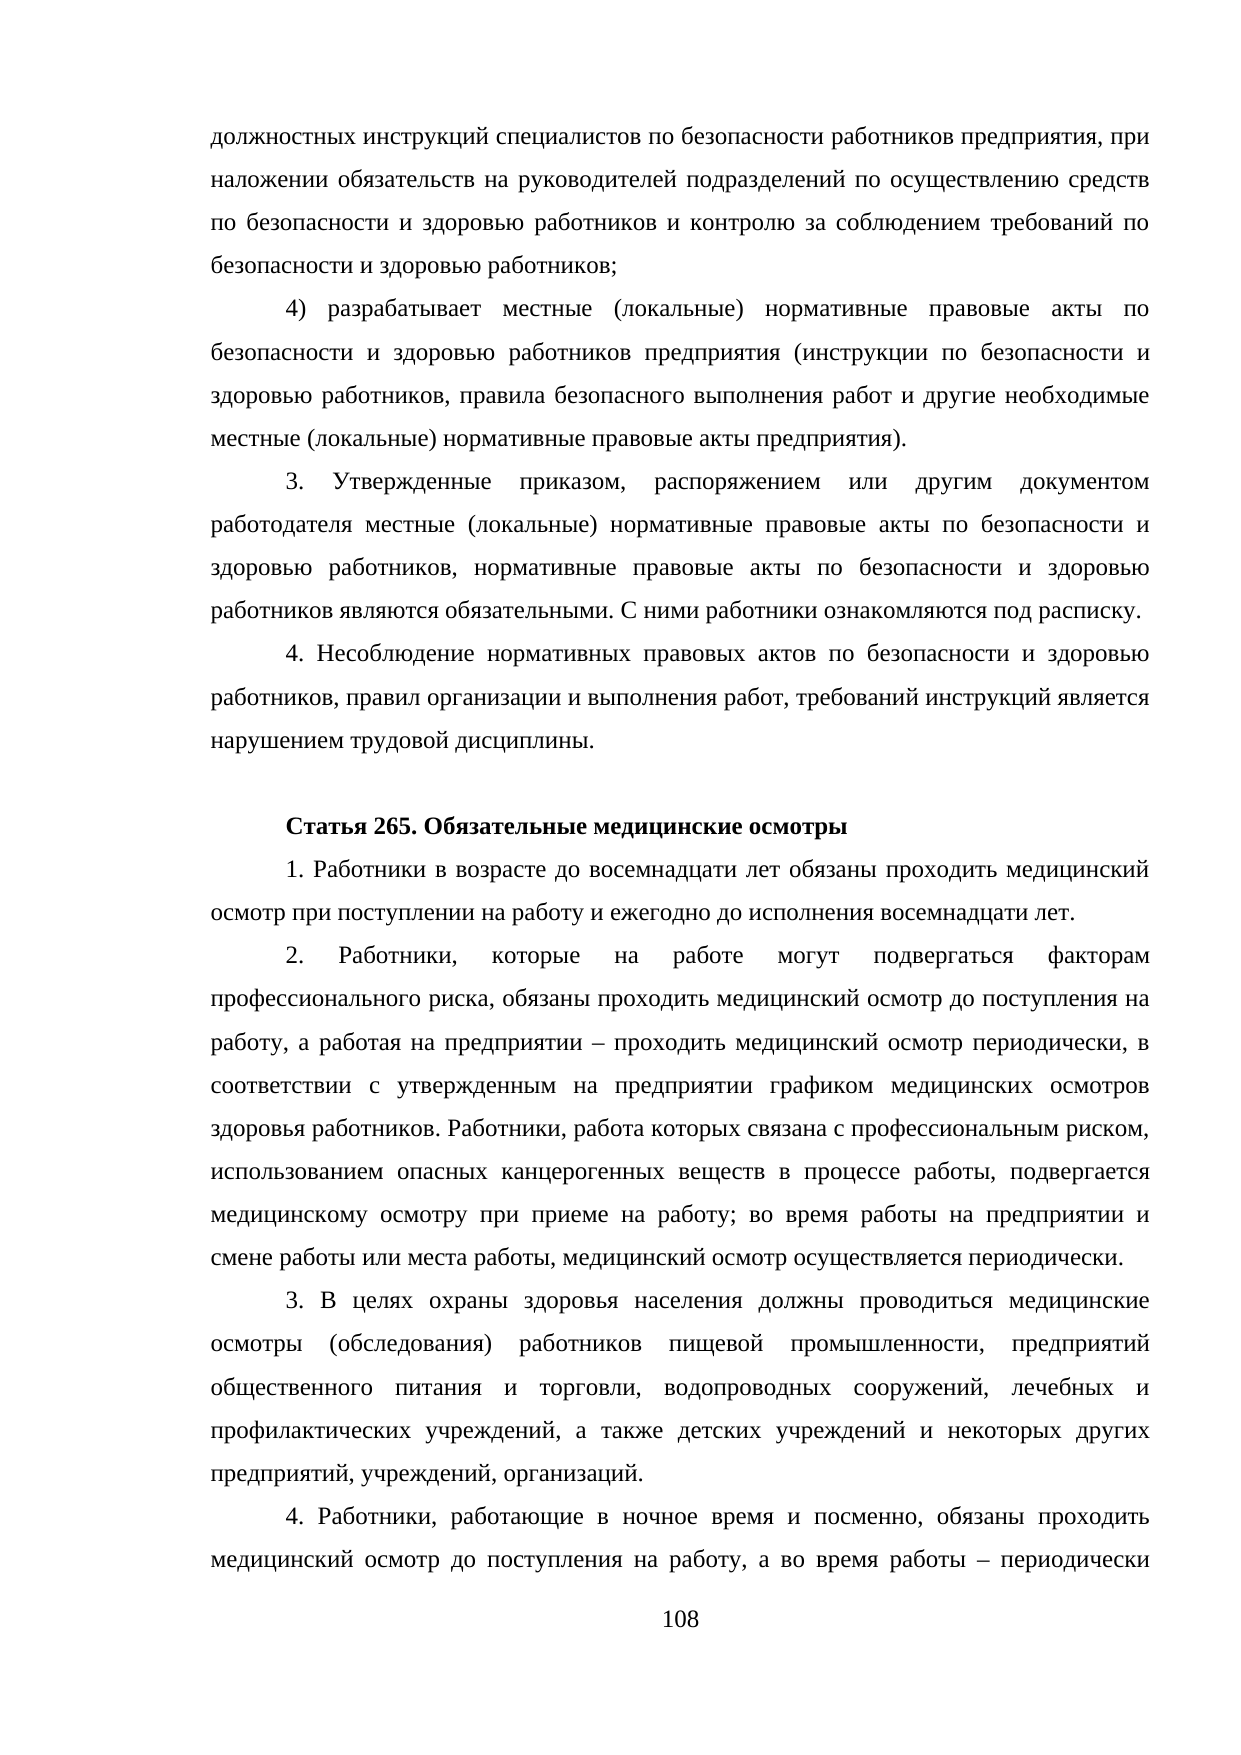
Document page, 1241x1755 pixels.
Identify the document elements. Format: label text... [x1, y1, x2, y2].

text 2. Работники, которые на работе могут подвергаться факторам профессионального риска, обязаны проходить медицинский осмотр до поступления на работу, а работая на предприятии – проходить медицинский осмотр периодически, в соответствии с утвержденным на предприятии графиком медицинских осмотров здоровья работников. Работники, работа которых связана с профессиональным риском, использованием опасных канцерогенных веществ в процессе работы, подвергается медицинскому осмотру при приеме на работу; во время работы на предприятии и смене работы или места работы, медицинский осмотр осуществляется периодически. [210, 940, 1151, 1271]
text 1. Работники в возрасте до восемнадцати лет обязаны проходить медицинский осмотр при поступлении на работу и ежегодно до исполнения восемнадцати лет. [210, 854, 1151, 926]
text должностных инструкций специалистов по безопасности работников предприятия, при наложении обязательств на руководителей подразделений по осуществлению средств по безопасности и здоровью работников и контролю за соблюдением требований по безопасности и здоровью работников; [210, 121, 1151, 279]
text 4) разрабатывает местные (локальные) нормативные правовые акты по безопасности и здоровью работников предприятия (инструкции по безопасности и здоровью работников, правила безопасного выполнения работ и другие необходимые местные (локальные) нормативные правовые акты предприятия). [210, 293, 1151, 452]
text 4. Работники, работающие в ночное время и посменно, обязаны проходить медицинский осмотр до поступления на работу, а во время работы – периодически [210, 1501, 1151, 1573]
text 3. В целях охраны здоровья населения должны проводиться медицинские осмотры (обследования) работников пищевой промышленности, предприятий общественного питания и торговли, водопроводных сооружений, лечебных и профилактических учреждений, а также детских учреждений и некоторых других предприятий, учреждений, организаций. [210, 1285, 1151, 1487]
text 4. Несоблюдение нормативных правовых актов по безопасности и здоровью работников, правил организации и выполнения работ, требований инструкций является нарушением трудовой дисциплины. [210, 638, 1151, 753]
text Статья 265. Обязательные медицинские осмотры [210, 811, 1151, 840]
text 3. Утвержденные приказом, распоряжением или другим документом работодателя местные (локальные) нормативные правовые акты по безопасности и здоровью работников, нормативные правовые акты по безопасности и здоровью работников являются обязательными. С ними работники ознакомляются под расписку. [210, 466, 1151, 624]
